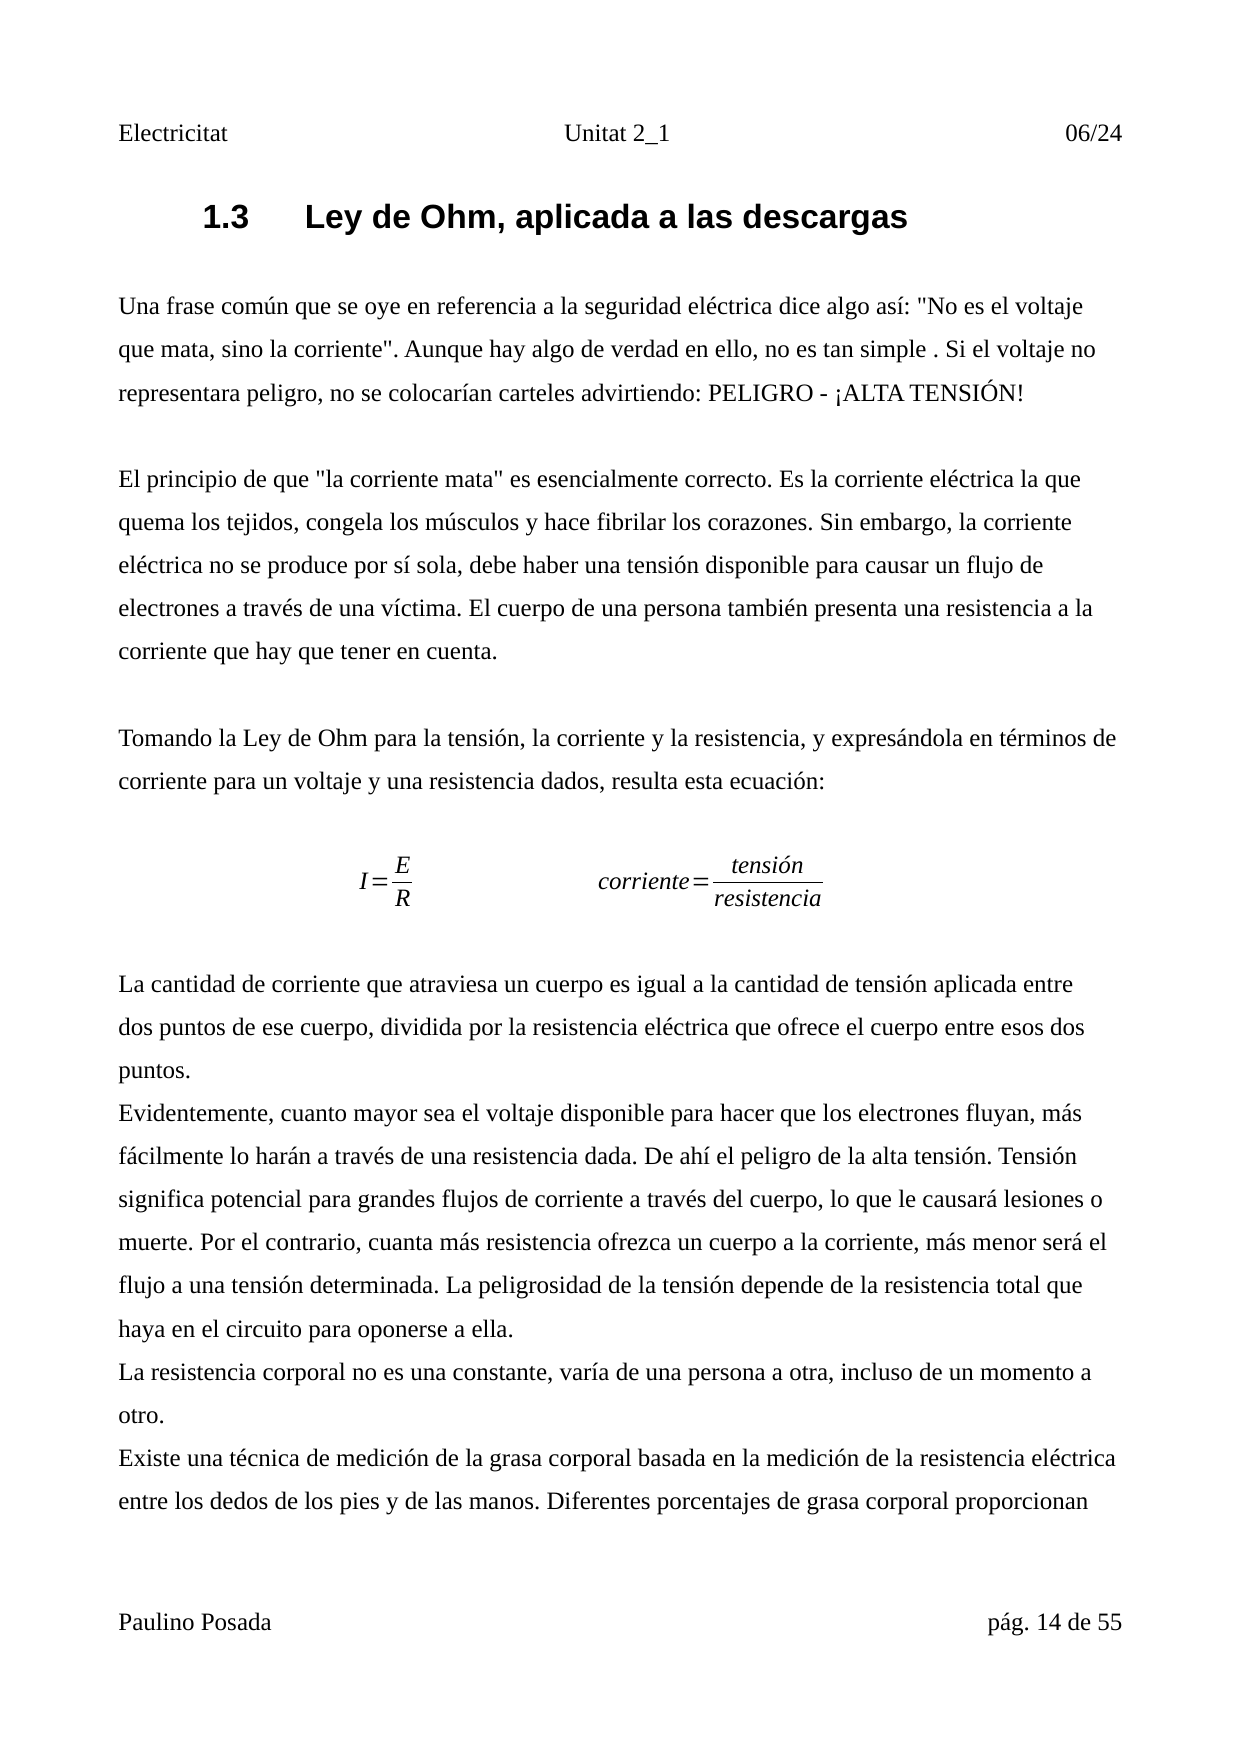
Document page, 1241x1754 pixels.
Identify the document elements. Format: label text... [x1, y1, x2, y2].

text Evidentemente, cuanto mayor sea el voltaje disponible para hacer que los electrones fluyan, más fácilmente lo harán a través de una resistencia dada. De ahí el peligro de la alta tensión. Tensión significa potencial para grandes flujos de corriente a través del cuerpo, lo que le causará lesiones o [118, 1098, 1122, 1213]
text muerte. Por el contrario, cuanta más resistencia ofrezca un cuerpo a la corriente, más menor será el flujo a una tensión determinada. La peligrosidad de la tensión depende de la resistencia total que haya en el circuito para oponerse a ella. [118, 1227, 1122, 1342]
text dos puntos de ese cuerpo, dividida por la resistencia eléctrica que ofrece el cuerpo entre esos dos puntos. [118, 1012, 1122, 1084]
text Tomando la Ley de Ohm para la tensión, la corriente y la resistencia, y expresándola en términos de corriente para un voltaje y una resistencia dados, resulta esta ecuación: [118, 723, 1122, 794]
subtitle Ley de Ohm, aplicada a las descargas [193, 197, 1122, 236]
text Una frase común que se oye en referencia a la seguridad eléctrica dice algo así: "No es el voltaje que mata, sino la corriente". Aunque hay algo de verdad en ello, no es tan simple . Si el voltaje no representara peligro, no se colocarían carteles advirtiendo: PELIGRO - ¡ALTA TENSIÓN! [118, 291, 1122, 406]
text Existe una técnica de medición de la grasa corporal basada en la medición de la resistencia eléctrica entre los dedos de los pies y de las manos. Diferentes porcentajes de grasa corporal proporcionan [118, 1443, 1122, 1515]
text El principio de que "la corriente mata" es esencialmente correcto. Es la corriente eléctrica la que quema los tejidos, congela los músculos y hace fibrilar los corazones. Sin embargo, la corriente eléctrica no se produce por sí sola, debe haber una tensión disponible para causar un flujo de electrones a través de una víctima. El cuerpo de una persona también presenta una resistencia a la corriente que hay que tener en cuenta. [118, 464, 1122, 665]
text La cantidad de corriente que atraviesa un cuerpo es igual a la cantidad de tensión aplicada entre [118, 969, 1122, 997]
text La resistencia corporal no es una constante, varía de una persona a otra, incluso de un momento a otro. [118, 1357, 1122, 1429]
